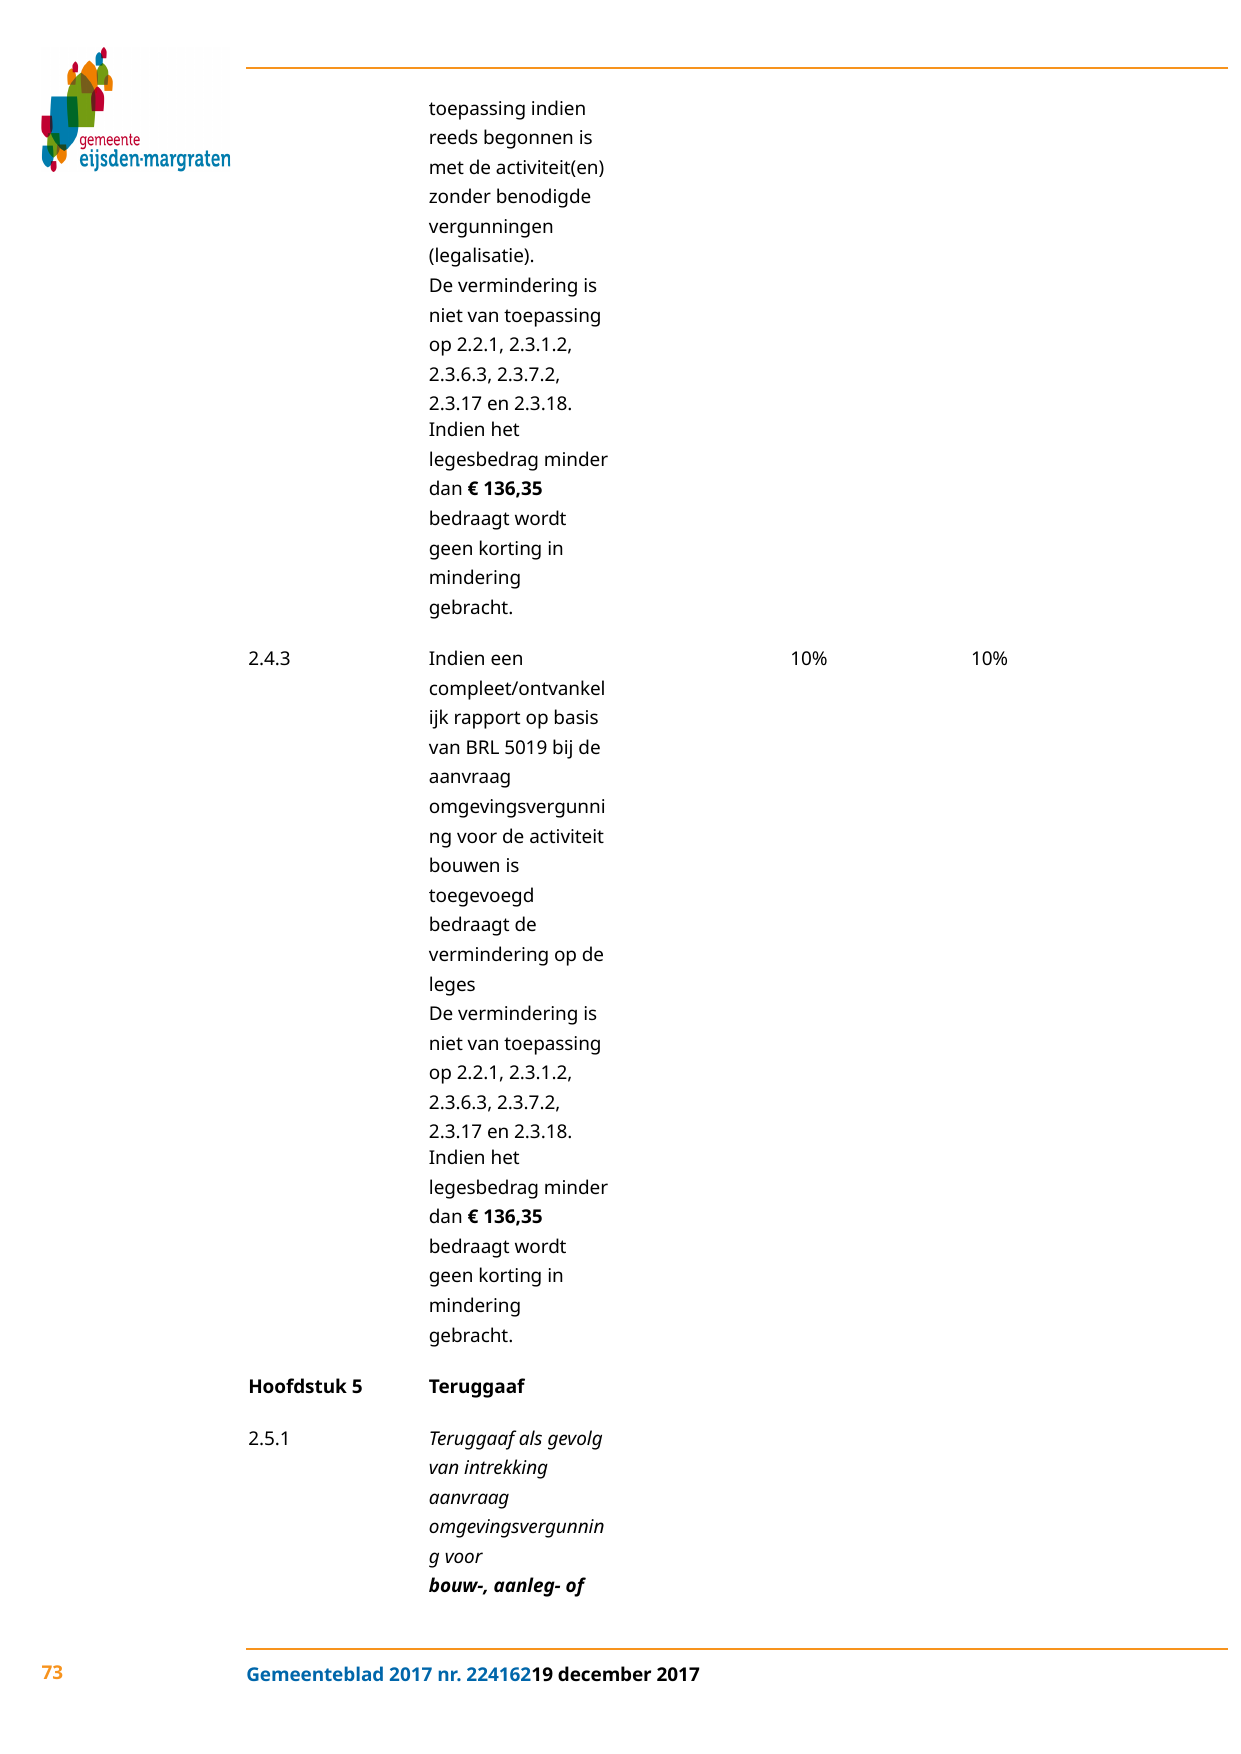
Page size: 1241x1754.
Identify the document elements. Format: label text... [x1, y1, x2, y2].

table_cell Hoofdstuk 5 [248, 1373, 429, 1399]
table_cell [248, 95, 429, 416]
table_cell [971, 1373, 1152, 1399]
table_cell [790, 620, 971, 645]
table_cell [609, 416, 790, 619]
table_cell [790, 1399, 971, 1425]
table_cell [790, 1144, 971, 1348]
table_cell Indien een compleet/ontvankelijk rapport op basis van BRL 5019 bij de aanvraag omgevingsvergunning voor de activiteit bouwen is toegevoegd bedraagt de vermindering op de leges De vermindering is niet van toepassing op 2.2.1, 2.3.1.2, 2.3.6.3, 2.3.7.2, 2.3.17 en 2.3.18. [429, 645, 609, 1144]
table_cell toepassing indien reeds begonnen is met de activiteit(en) zonder benodigde vergunningen (legalisatie). De vermindering is niet van toepassing op 2.2.1, 2.3.1.2, 2.3.6.3, 2.3.7.2, 2.3.17 en 2.3.18. [429, 95, 609, 416]
table_cell [790, 1425, 971, 1598]
table_cell 10% [790, 645, 971, 1144]
table_cell [971, 416, 1152, 619]
table_cell [609, 645, 790, 1144]
table_cell 2.4.3 [248, 645, 429, 1144]
table_cell [248, 1144, 429, 1348]
table_cell [609, 95, 790, 416]
table_cell [971, 1144, 1152, 1348]
table_cell [971, 95, 1152, 416]
table_cell [248, 1348, 429, 1373]
table_cell [609, 1425, 790, 1598]
table_cell [609, 1399, 790, 1425]
table_cell [971, 1399, 1152, 1425]
table_cell [790, 1373, 971, 1399]
table_cell Teruggaaf als gevolg van intrekking aanvraag omgevingsvergunning voor bouw-, aanleg- of [429, 1425, 609, 1598]
table_cell Indien het legesbedrag minder dan € 136,35 bedraagt wordt geen korting in mindering gebracht. [429, 416, 609, 619]
table_cell [971, 620, 1152, 645]
table_cell [609, 1144, 790, 1348]
table_cell [609, 620, 790, 645]
table_cell Indien het legesbedrag minder dan € 136,35 bedraagt wordt geen korting in mindering gebracht. [429, 1144, 609, 1348]
table_cell [248, 1399, 429, 1425]
picture [41, 47, 231, 172]
table_cell [429, 620, 609, 645]
table_cell [429, 1399, 609, 1425]
table_cell [248, 416, 429, 619]
table_cell 2.5.1 [248, 1425, 429, 1598]
table_cell Teruggaaf [429, 1373, 609, 1399]
table_cell 10% [971, 645, 1152, 1144]
table_cell [609, 1348, 790, 1373]
table_cell [609, 1373, 790, 1399]
table_cell [248, 620, 429, 645]
table_cell [790, 95, 971, 416]
table_cell [971, 1425, 1152, 1598]
table_cell [429, 1348, 609, 1373]
table_cell [790, 416, 971, 619]
table_cell [790, 1348, 971, 1373]
table_cell [971, 1348, 1152, 1373]
